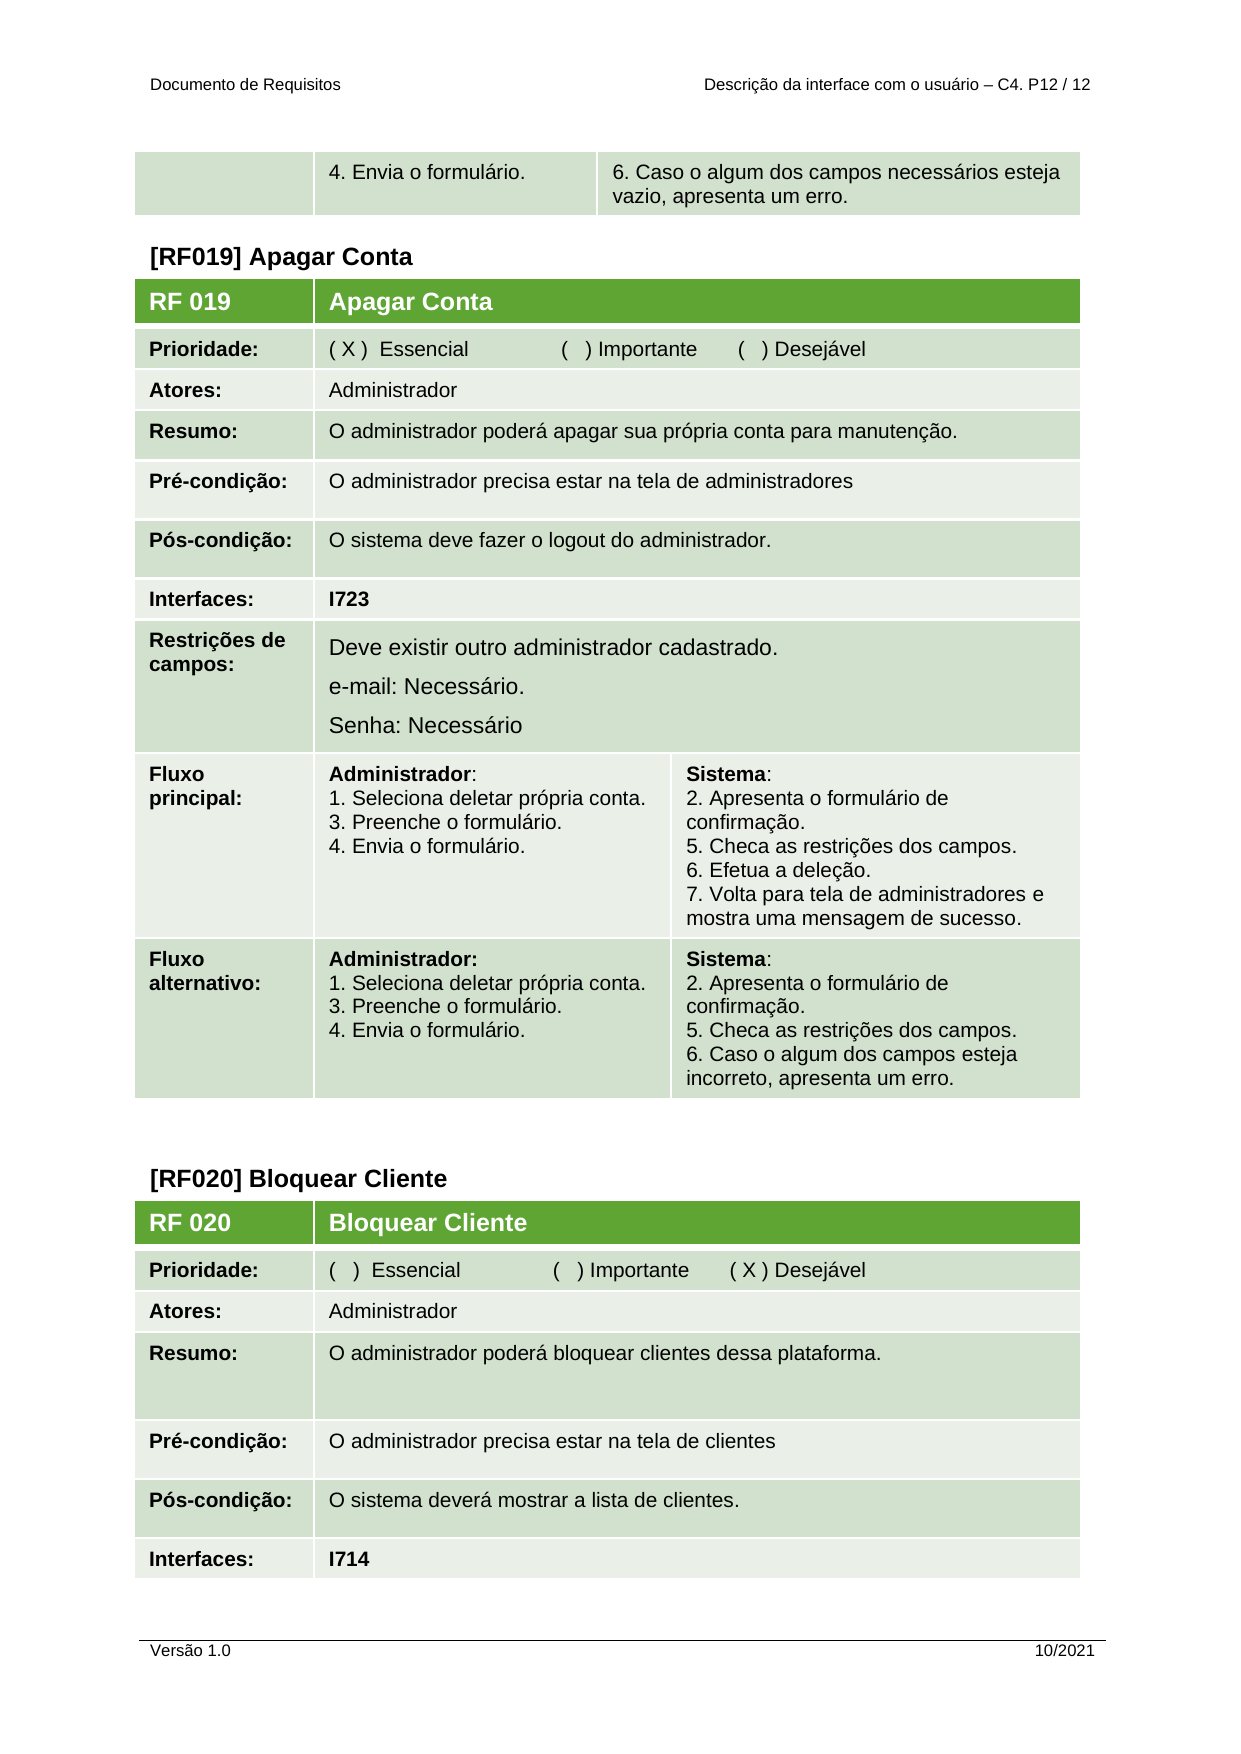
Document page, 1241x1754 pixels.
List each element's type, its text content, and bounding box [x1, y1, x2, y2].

subtitle [RF019] Apagar Conta [150, 242, 1090, 271]
table_cell O sistema deve fazer o logout do administrador. [315, 521, 1080, 577]
table_cell O administrador poderá apagar sua própria conta para manutenção. [315, 411, 1080, 459]
table_cell Fluxo alternativo: [135, 939, 313, 1098]
table_cell ( X ) Essencial ( ) Importante ( ) Desejável [315, 329, 1080, 368]
table_cell [135, 152, 313, 215]
table_cell Pós-condição: [135, 521, 313, 577]
table_header RF 019 [135, 279, 313, 323]
table_cell Administrador [315, 370, 1080, 409]
table_cell ( ) Essencial ( ) Importante ( X ) Desejável [315, 1251, 1080, 1290]
table_cell Pré-condição: [135, 462, 313, 518]
table_cell Atores: [135, 370, 313, 409]
table_cell Interfaces: [135, 1539, 313, 1578]
table_cell I723 [315, 580, 1080, 618]
table_cell Administrador [315, 1292, 1080, 1331]
table_cell Sistema: 2. Apresenta o formulário de confirmação. 5. Checa as restrições dos campos. 6. Caso o algum dos campos esteja incorreto, apresenta um erro. [672, 939, 1080, 1098]
table_cell O administrador poderá bloquear clientes dessa plataforma. [315, 1333, 1080, 1419]
table_cell Sistema: 2. Apresenta o formulário de confirmação. 5. Checa as restrições dos campos. 6. Efetua a deleção. 7. Volta para tela de administradores e mostra uma mensagem de sucesso. [672, 754, 1080, 937]
table_cell Resumo: [135, 1333, 313, 1419]
table_cell Administrador: 1. Seleciona deletar própria conta. 3. Preenche o formulário. 4. Envia o formulário. [315, 939, 670, 1098]
table_cell Prioridade: [135, 1251, 313, 1290]
table_cell O sistema deverá mostrar a lista de clientes. [315, 1480, 1080, 1537]
table_cell Administrador: 1. Seleciona deletar própria conta. 3. Preenche o formulário. 4. Envia o formulário. [315, 754, 670, 937]
table_cell Pós-condição: [135, 1480, 313, 1537]
table_cell Resumo: [135, 411, 313, 459]
table_header Apagar Conta [315, 279, 1080, 323]
table_cell 4. Envia o formulário. [315, 152, 596, 215]
table_cell Prioridade: [135, 329, 313, 368]
table_cell 6. Caso o algum dos campos necessários esteja vazio, apresenta um erro. [598, 152, 1080, 215]
table_header Bloquear Cliente [315, 1201, 1080, 1244]
table_cell O administrador precisa estar na tela de administradores [315, 462, 1080, 518]
table_cell I714 [315, 1539, 1080, 1578]
table_cell Deve existir outro administrador cadastrado. e-mail: Necessário. Senha: Necessário [315, 621, 1080, 752]
table_cell O administrador precisa estar na tela de clientes [315, 1421, 1080, 1478]
table_cell Pré-condição: [135, 1421, 313, 1478]
table_cell Fluxo principal: [135, 754, 313, 937]
subtitle [RF020] Bloquear Cliente [150, 1164, 1090, 1192]
table_cell Interfaces: [135, 580, 313, 618]
table_cell Restrições de campos: [135, 621, 313, 752]
table_cell Atores: [135, 1292, 313, 1331]
table_header RF 020 [135, 1201, 313, 1244]
